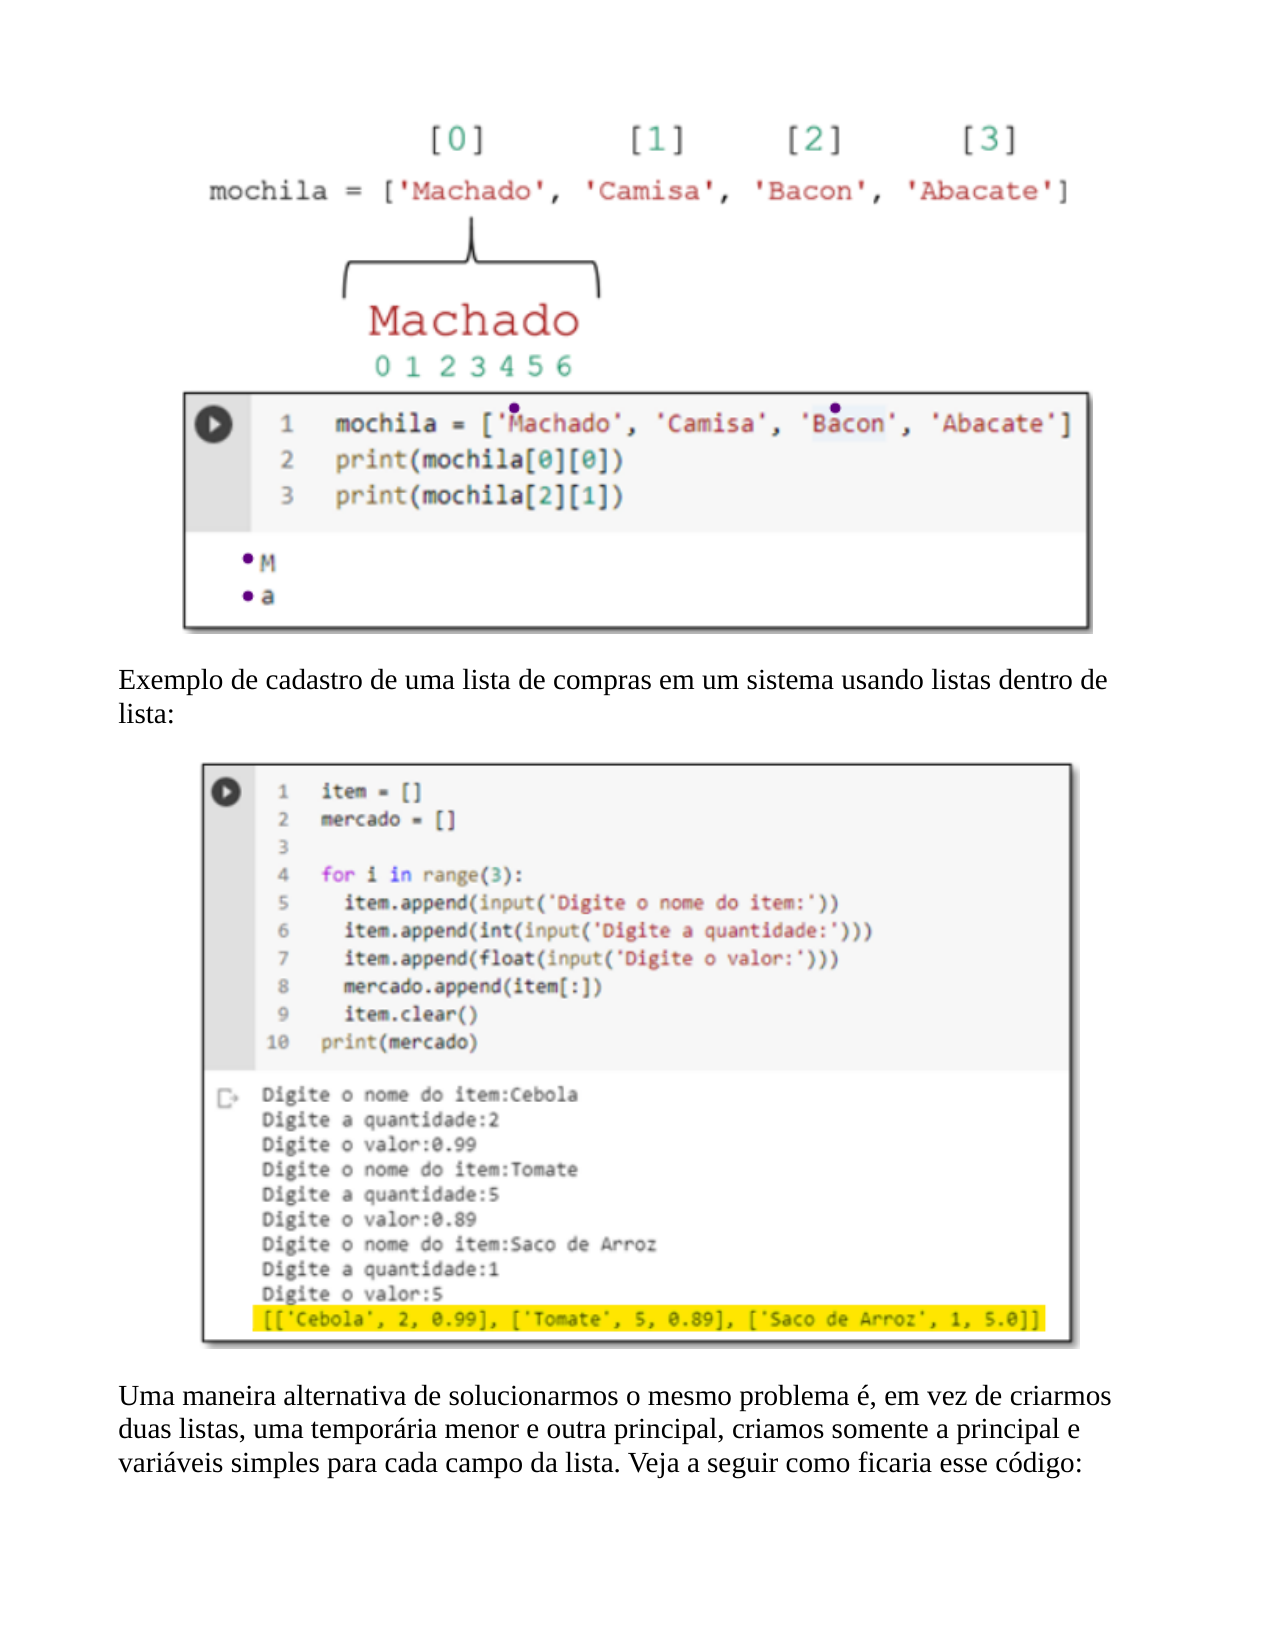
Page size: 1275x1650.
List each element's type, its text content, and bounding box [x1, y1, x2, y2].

text Exemplo de cadastro de uma lista de compras em um sistema usando listas dentro de lista: [118, 662, 1157, 729]
picture [195, 758, 1080, 1349]
picture [171, 118, 1104, 634]
text Uma maneira alternativa de solucionarmos o mesmo problema é, em vez de criarmos duas listas, uma temporária menor e outra principal, criamos somente a principal e variáveis simples para cada campo da lista. Veja a seguir como ficaria esse código: [118, 1378, 1157, 1478]
